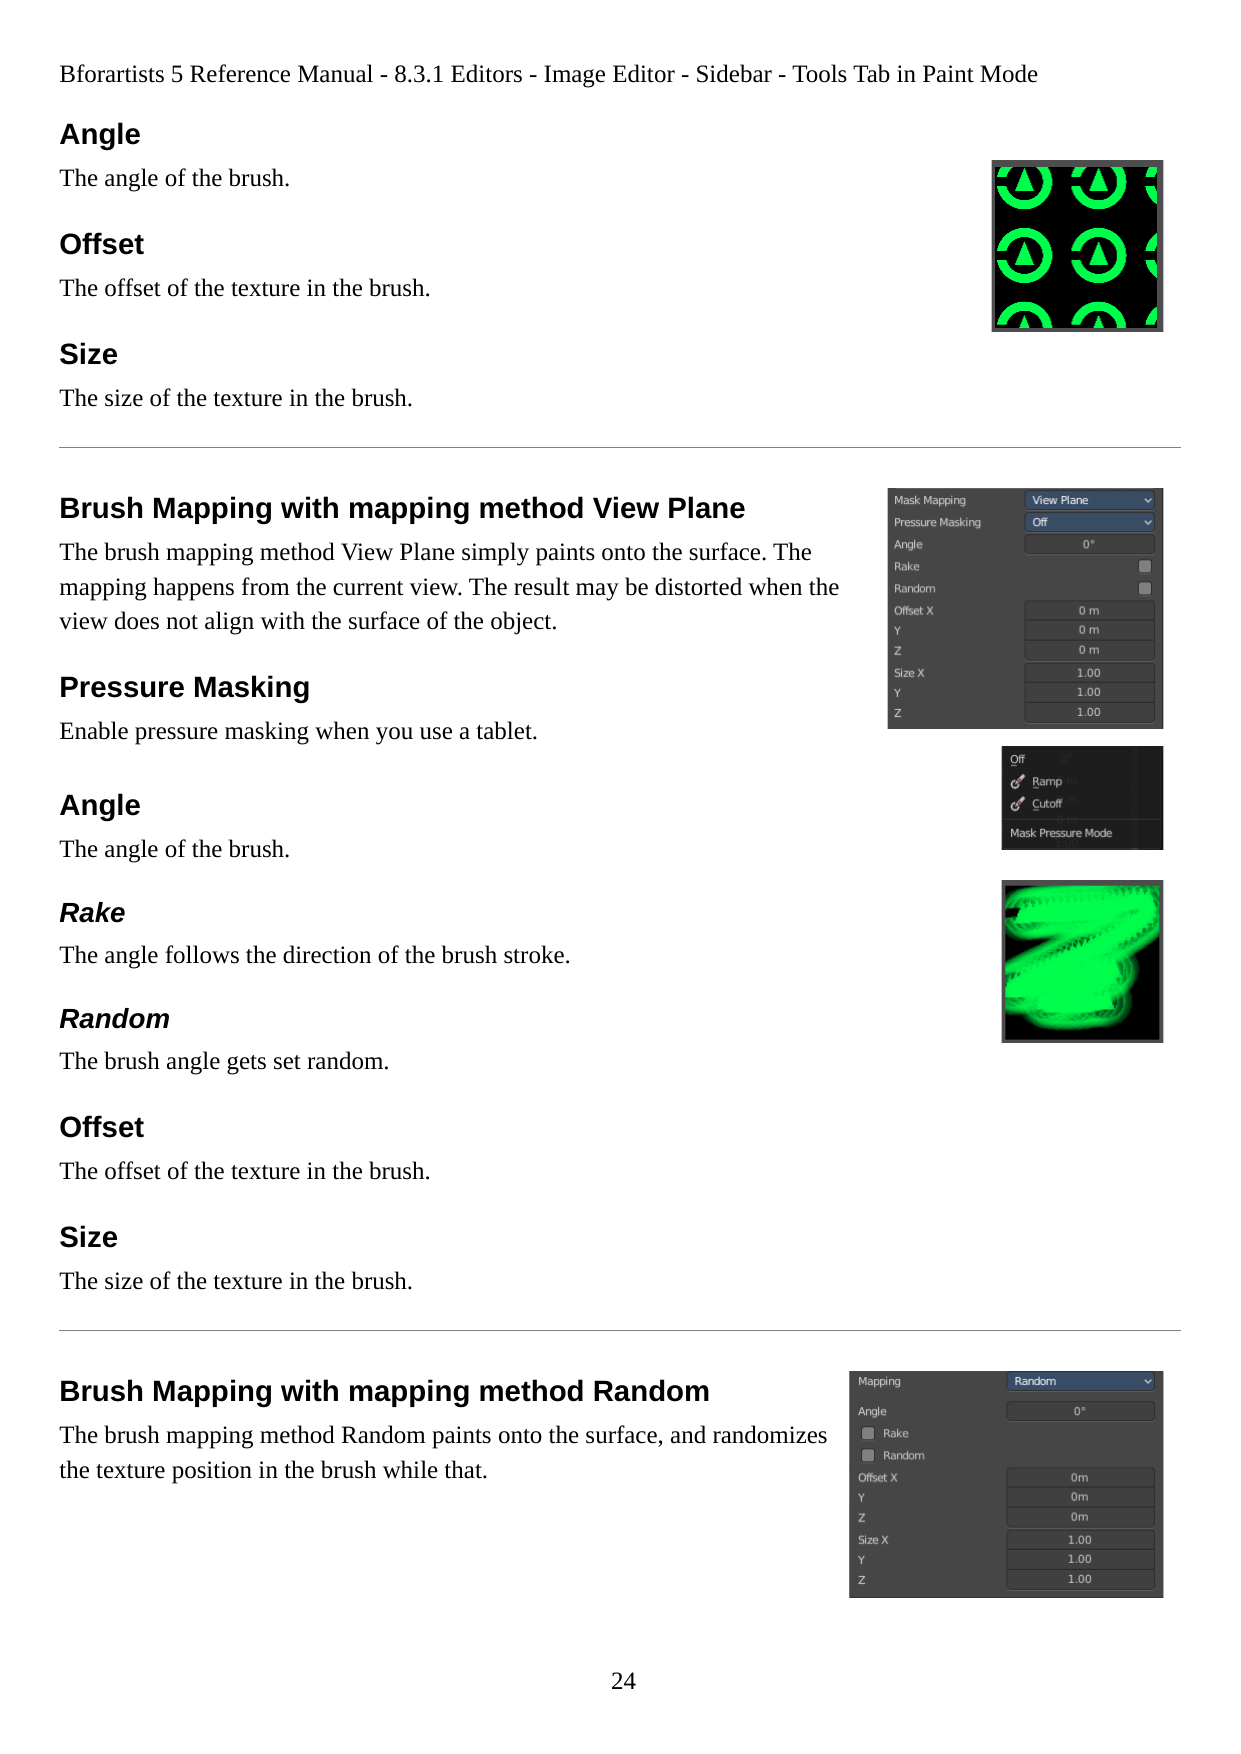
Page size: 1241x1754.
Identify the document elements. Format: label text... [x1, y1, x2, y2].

subtitle Size [59, 337, 1181, 371]
text The size of the texture in the brush. [59, 383, 1181, 412]
text The angle of the brush. [59, 163, 991, 192]
subtitle Offset [59, 1110, 1181, 1144]
subtitle Size [59, 1220, 1181, 1254]
subtitle Angle [59, 117, 1181, 151]
subtitle [1164, 788, 1181, 822]
subtitle [1164, 896, 1181, 928]
subtitle Brush Mapping with mapping method Random [59, 1374, 849, 1408]
text The offset of the texture in the brush. [59, 1156, 1181, 1185]
picture [887, 488, 1164, 729]
picture [1001, 880, 1164, 1043]
text The angle of the brush. [59, 834, 1181, 863]
text The brush angle gets set random. [59, 1046, 1181, 1075]
subtitle [1164, 1002, 1181, 1034]
text Enable pressure masking when you use a tablet. [59, 716, 1181, 745]
subtitle Angle [59, 788, 1001, 822]
text The offset of the texture in the brush. [59, 273, 991, 302]
subtitle [1164, 670, 1181, 704]
subtitle Rake [59, 896, 1001, 928]
subtitle Offset [59, 227, 991, 261]
subtitle [1164, 227, 1181, 261]
text The brush mapping method Random paints onto the surface, and randomizes the texture position in the brush while that. [59, 1420, 849, 1483]
subtitle Brush Mapping with mapping method View Plane [59, 491, 887, 525]
text The angle follows the direction of the brush stroke. [59, 941, 1001, 969]
subtitle Random [59, 1002, 1001, 1034]
picture [991, 160, 1164, 332]
picture [1001, 746, 1164, 850]
text The brush mapping method View Plane simply paints onto the surface. The mapping happens from the current view. The result may be distorted when the view does not align with the surface of the object. [59, 537, 887, 635]
subtitle Pressure Masking [59, 670, 887, 704]
text [1164, 163, 1181, 192]
text The size of the texture in the brush. [59, 1266, 1181, 1295]
picture [849, 1371, 1164, 1598]
